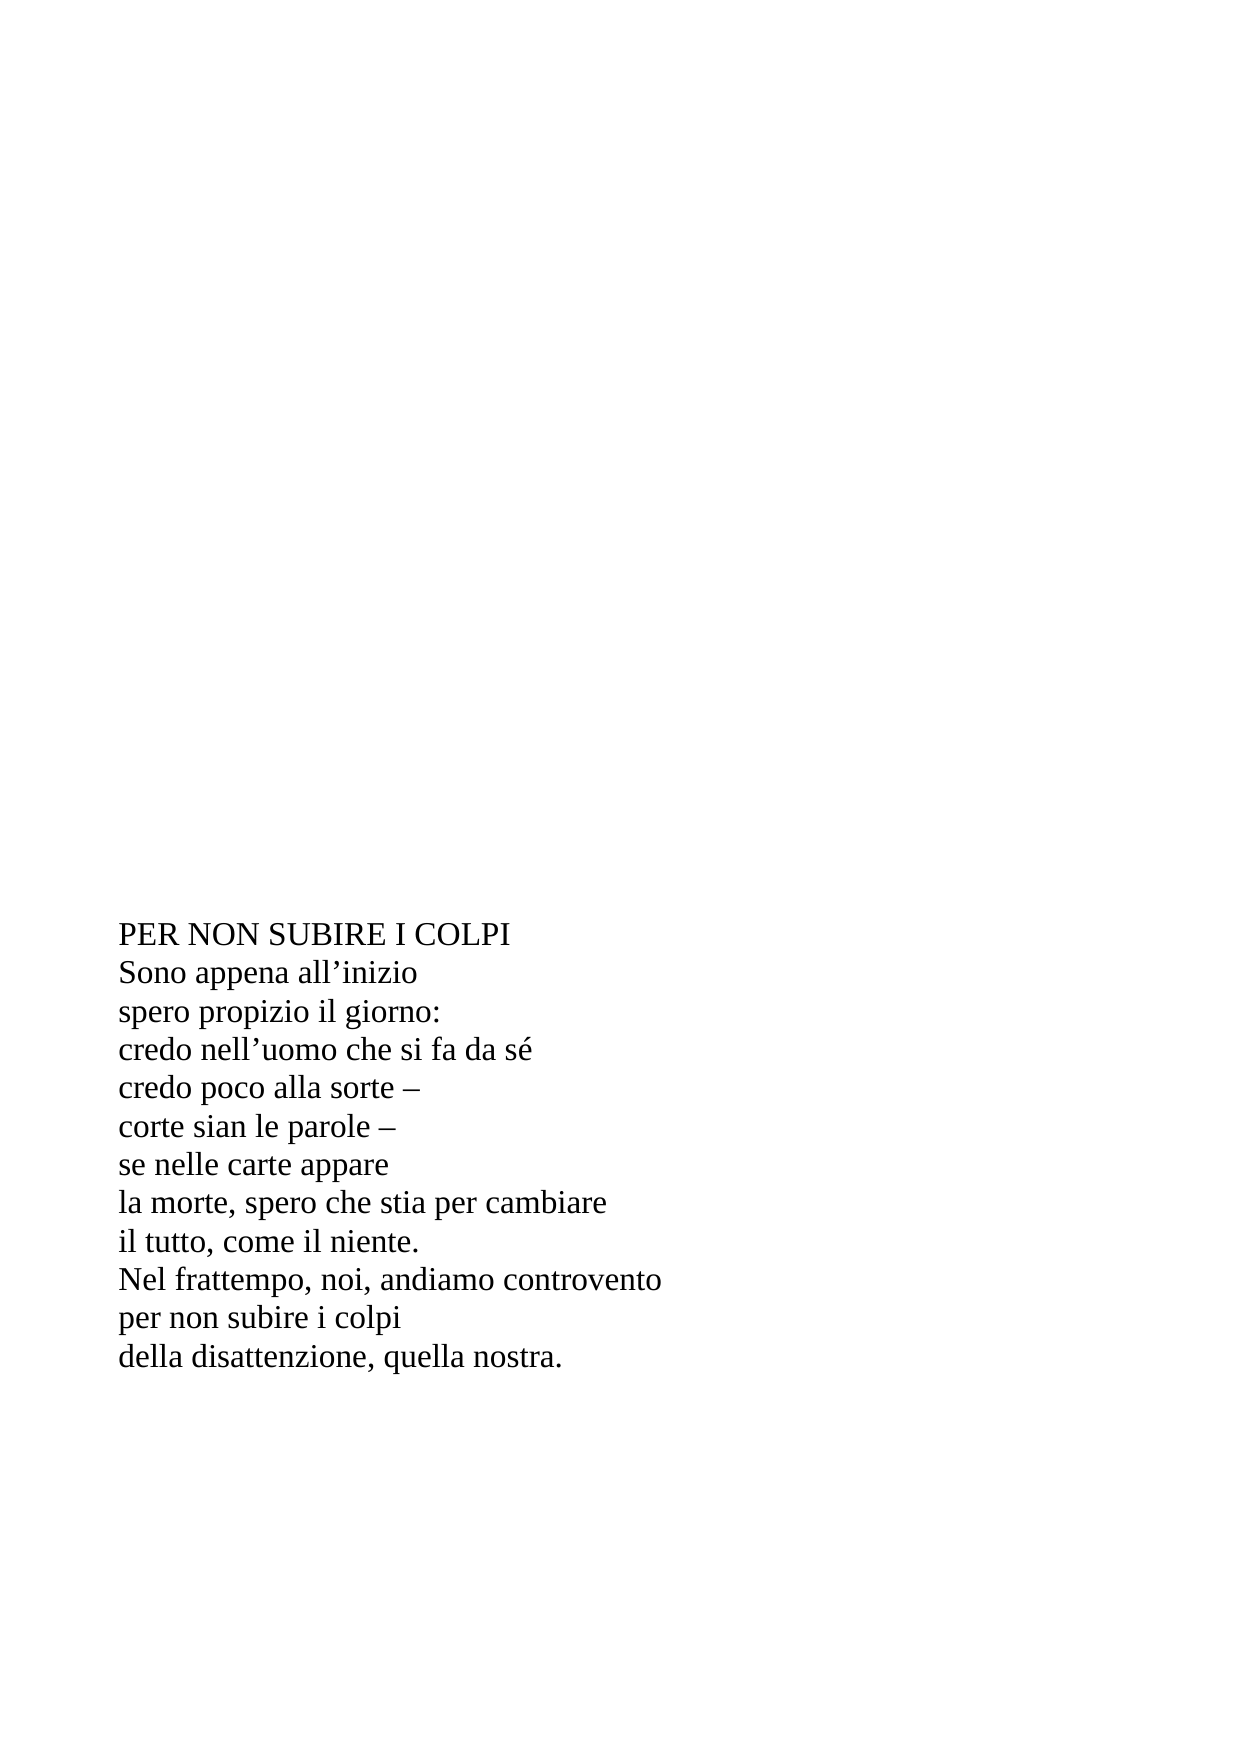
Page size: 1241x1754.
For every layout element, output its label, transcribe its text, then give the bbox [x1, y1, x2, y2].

text corte sian le parole – [118, 1106, 1122, 1144]
text per non subire i colpi [118, 1298, 1122, 1336]
text il tutto, come il niente. [118, 1221, 1122, 1259]
text della disattenzione, quella nostra. [118, 1336, 1122, 1374]
text Nel frattempo, noi, andiamo controvento [118, 1259, 1122, 1298]
text la morte, spero che stia per cambiare [118, 1183, 1122, 1221]
text se nelle carte appare [118, 1144, 1122, 1183]
text Sono appena all’inizio [118, 953, 1122, 991]
text spero propizio il giorno: [118, 991, 1122, 1029]
text credo poco alla sorte – [118, 1068, 1122, 1106]
text credo nell’uomo che si fa da sé [118, 1029, 1122, 1068]
text PER NON SUBIRE I COLPI [118, 914, 1122, 953]
